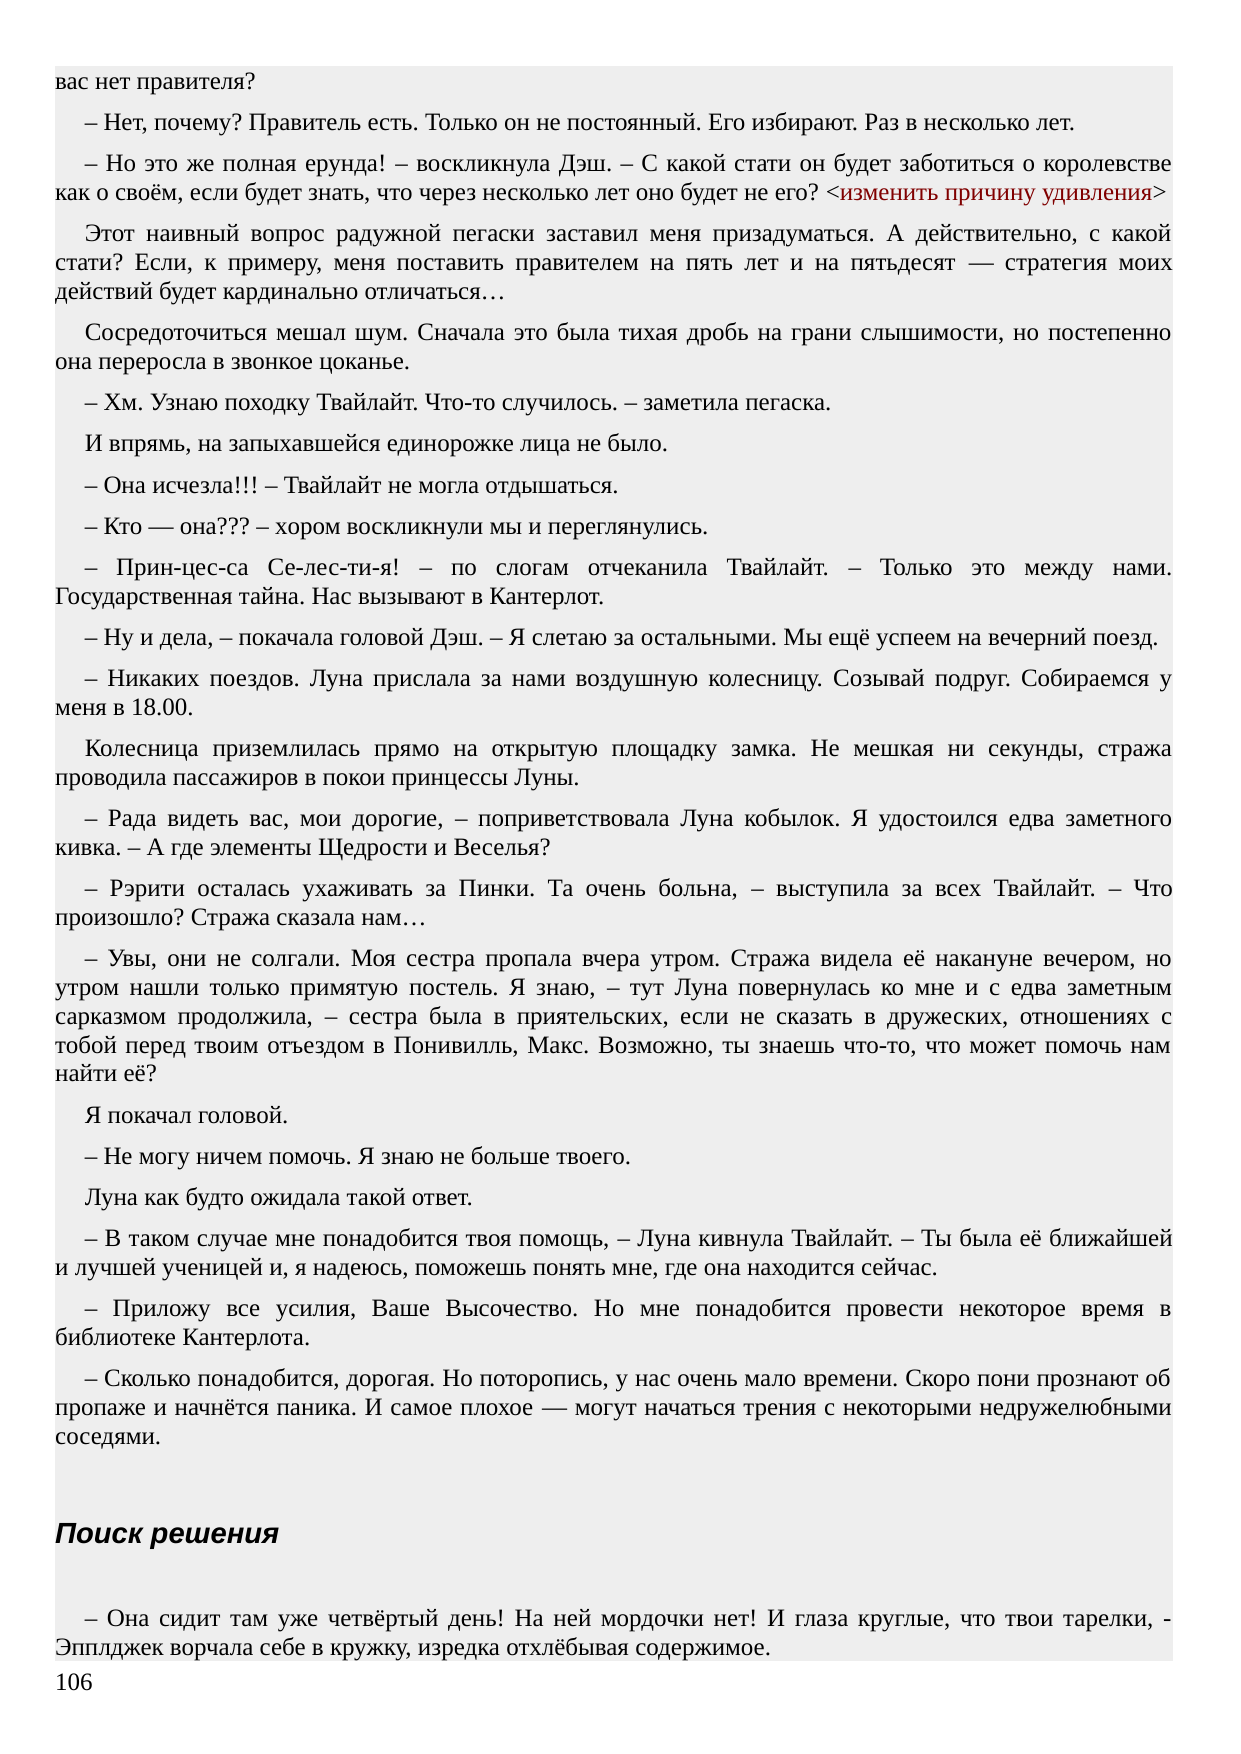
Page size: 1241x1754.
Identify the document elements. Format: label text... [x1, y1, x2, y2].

text И впрямь, на запыхавшейся единорожке лица не было. [55, 428, 1173, 457]
text – Рада видеть вас, мои дорогие, – поприветствовала Луна кобылок. Я удостоился едва заметного кивка. – А где элементы Щедрости и Веселья? [55, 803, 1173, 861]
text – Она сидит там уже четвёртый день! На ней мордочки нет! И глаза круглые, что твои тарелки, - Эпплджек ворчала себе в кружку, изредка отхлёбывая содержимое. [55, 1603, 1173, 1661]
subtitle Поиск решения [55, 1516, 1173, 1549]
text – Кто — она??? – хором воскликнули мы и переглянулись. [55, 511, 1173, 540]
text – Никаких поездов. Луна прислала за нами воздушную колесницу. Созывай подруг. Собираемся у меня в 18.00. [55, 663, 1173, 721]
text Луна как будто ожидала такой ответ. [55, 1182, 1173, 1211]
text – Прин-цес-са Се-лес-ти-я! – по слогам отчеканила Твайлайт. – Только это между нами. Государственная тайна. Нас вызывают в Кантерлот. [55, 552, 1173, 610]
text – Нет, почему? Правитель есть. Только он не постоянный. Его избирают. Раз в несколько лет. [55, 107, 1173, 136]
text – Не могу ничем помочь. Я знаю не больше твоего. [55, 1141, 1173, 1170]
text – Но это же полная ерунда! – воскликнула Дэш. – С какой стати он будет заботиться о королевстве как о своём, если будет знать, что через несколько лет оно будет не его? <изменить причину удивления> [55, 148, 1173, 206]
text – Приложу все усилия, Ваше Высочество. Но мне понадобится провести некоторое время в библиотеке Кантерлота. [55, 1293, 1173, 1351]
text – Она исчезла!!! – Твайлайт не могла отдышаться. [55, 470, 1173, 498]
text – Хм. Узнаю походку Твайлайт. Что-то случилось. – заметила пегаска. [55, 387, 1173, 416]
text Этот наивный вопрос радужной пегаски заставил меня призадуматься. А действительно, с какой стати? Если, к примеру, меня поставить правителем на пять лет и на пятьдесят — стратегия моих действий будет кардинально отличаться… [55, 218, 1173, 305]
text – Увы, они не солгали. Моя сестра пропала вчера утром. Стража видела её накануне вечером, но утром нашли только примятую постель. Я знаю, – тут Луна повернулась ко мне и с едва заметным сарказмом продолжила, – сестра была в приятельских, если не сказать в дружеских, отношениях с тобой перед твоим отъездом в Понивилль, Макс. Возможно, ты знаешь что-то, что может помочь нам найти её? [55, 943, 1173, 1087]
text – В таком случае мне понадобится твоя помощь, – Луна кивнула Твайлайт. – Ты была её ближайшей и лучшей ученицей и, я надеюсь, поможешь понять мне, где она находится сейчас. [55, 1223, 1173, 1281]
text Сосредоточиться мешал шум. Сначала это была тихая дробь на грани слышимости, но постепенно она переросла в звонкое цоканье. [55, 317, 1173, 375]
text – Рэрити осталась ухаживать за Пинки. Та очень больна, – выступила за всех Твайлайт. – Что произошло? Стража сказала нам… [55, 873, 1173, 931]
text – Сколько понадобится, дорогая. Но поторопись, у нас очень мало времени. Скоро пони прознают об пропаже и начнётся паника. И самое плохое — могут начаться трения с некоторыми недружелюбными соседями. [55, 1363, 1173, 1450]
text вас нет правителя? [55, 66, 1173, 95]
text Я покачал головой. [55, 1100, 1173, 1128]
text Колесница приземлилась прямо на открытую площадку замка. Не мешкая ни секунды, стража проводила пассажиров в покои принцессы Луны. [55, 733, 1173, 791]
text – Ну и дела, – покачала головой Дэш. – Я слетаю за остальными. Мы ещё успеем на вечерний поезд. [55, 622, 1173, 651]
